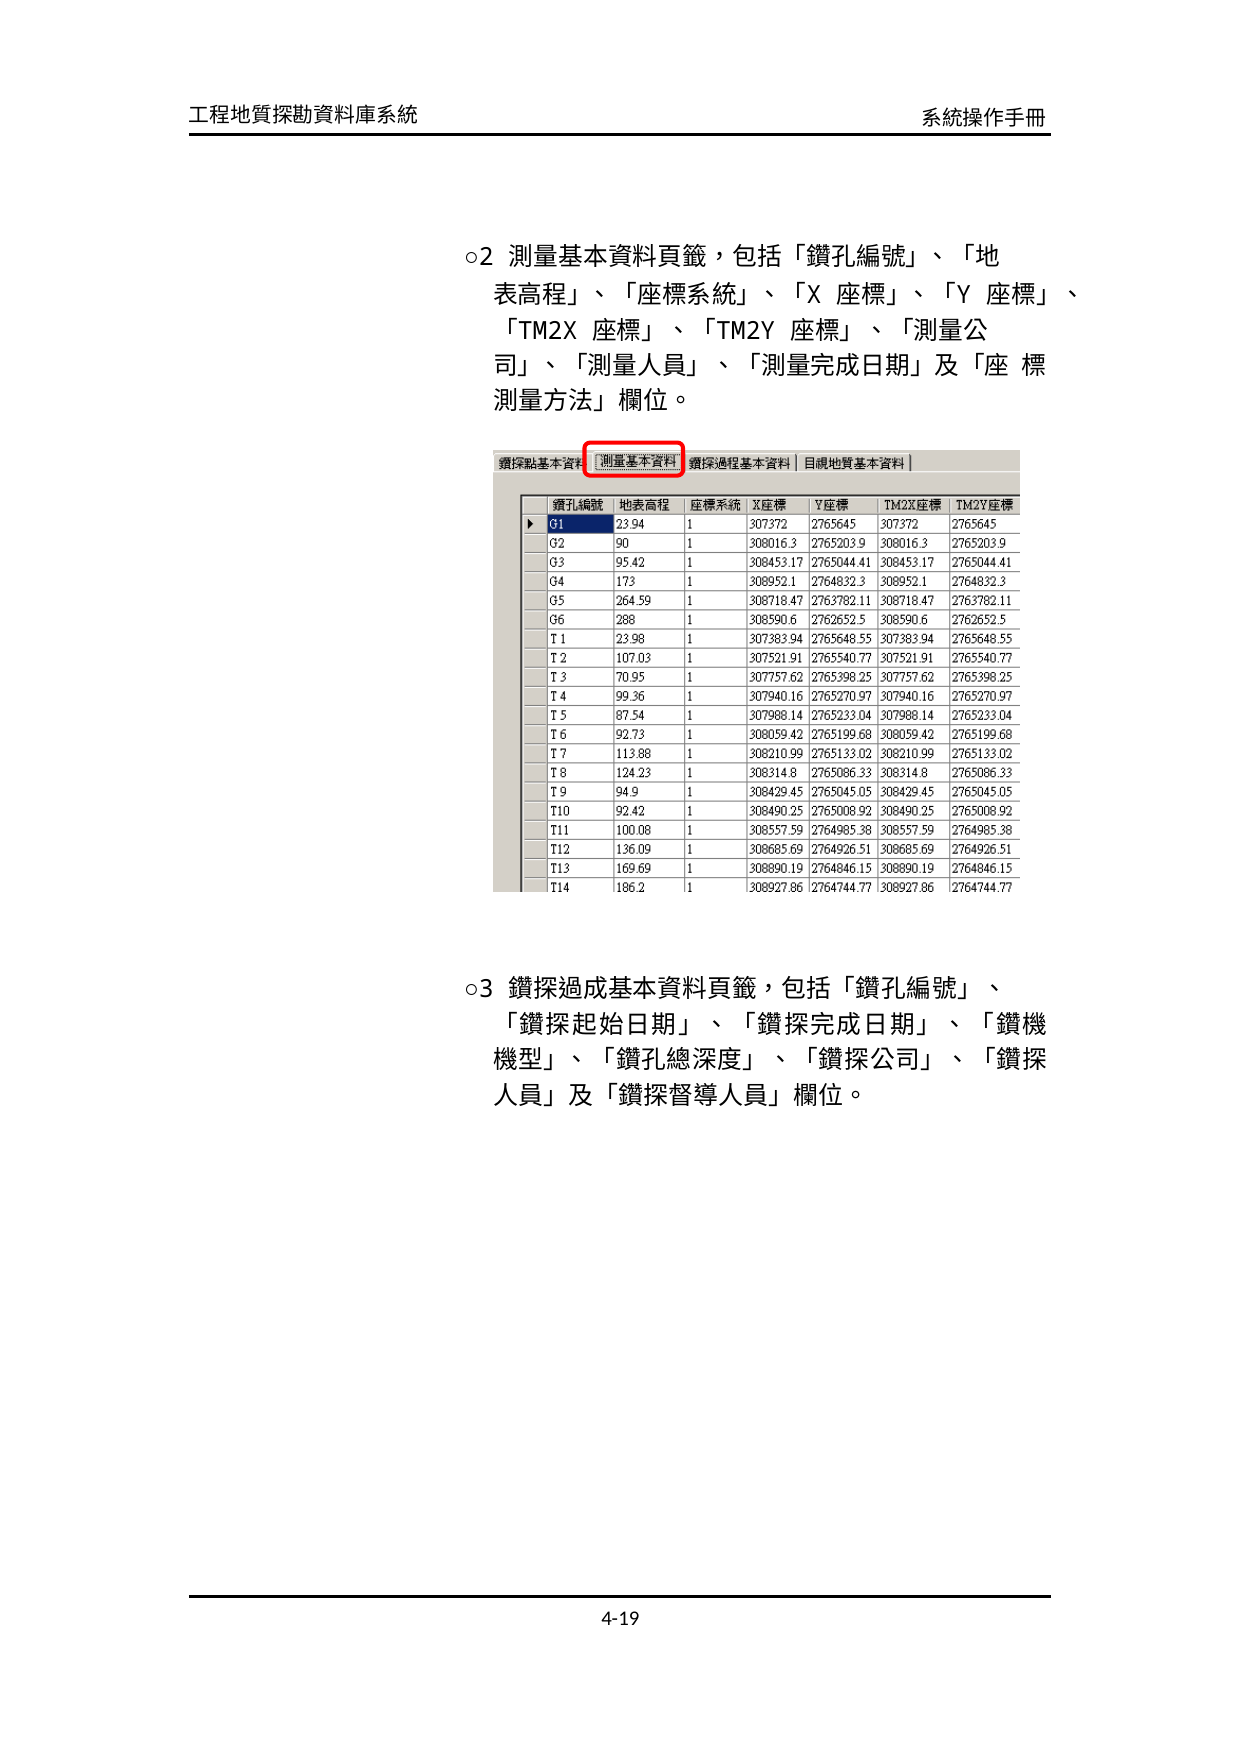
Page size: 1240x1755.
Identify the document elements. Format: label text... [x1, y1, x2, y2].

text ○3 鑽探過成基本資料頁籤，包括「鑽孔編號」、 [464, 967, 1071, 1005]
text 表高程」、「座標系統」、「X 座標」、「Y 座標」、 [493, 273, 1071, 311]
text ○2 測量基本資料頁籤，包括「鑽孔編號」、「地 [464, 234, 1054, 273]
text 「TM2X 座標」、「TM2Y 座標」、「測量公 司」、「測量人員」、「測量完成日期」及「座 標測量方法」欄位。 [493, 311, 1048, 417]
picture [493, 450, 1020, 892]
picture [587, 450, 680, 473]
text 「鑽探起始日期」、「鑽探完成日期」、「鑽機 機型」、「鑽孔總深度」、「鑽探公司」、「鑽探 人員」及「鑽探督導人員」欄位。 [493, 1005, 1047, 1112]
